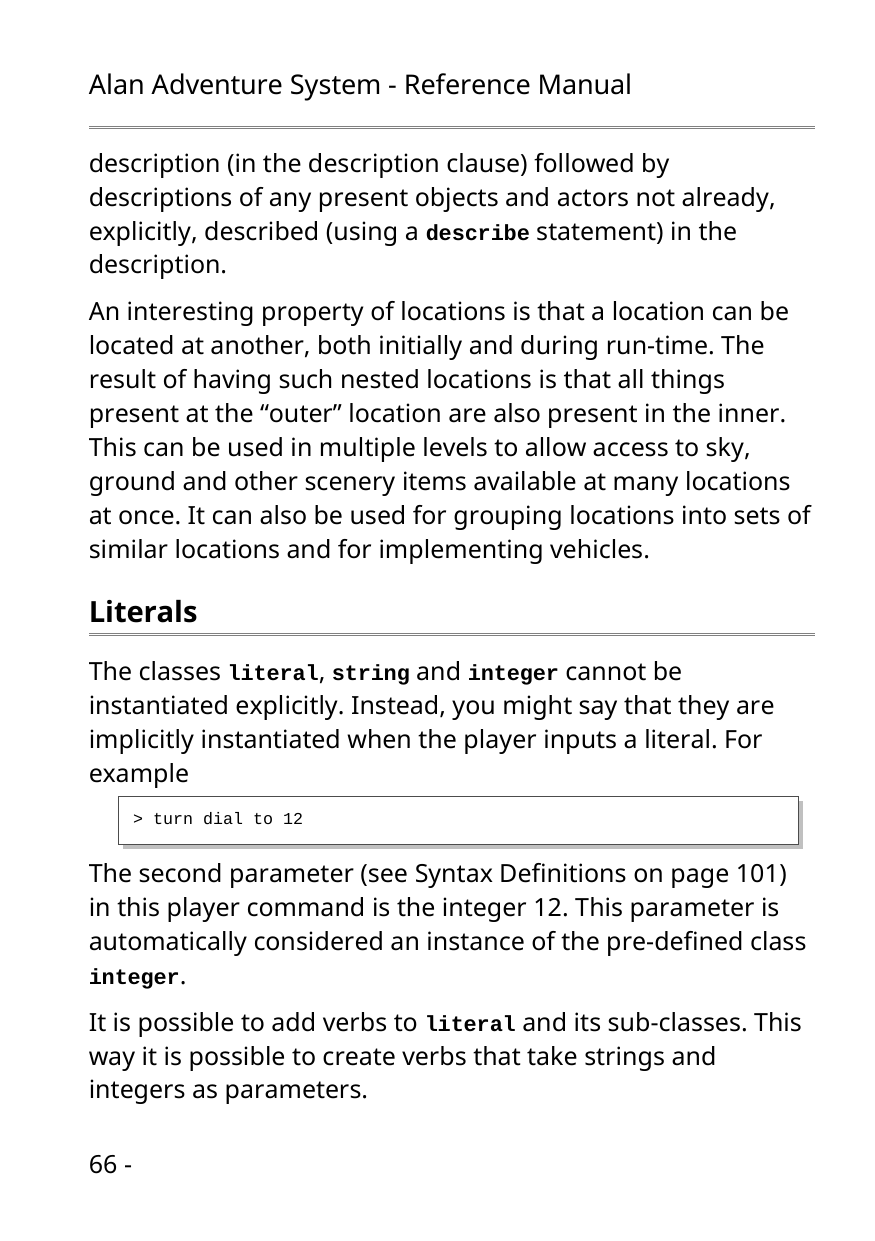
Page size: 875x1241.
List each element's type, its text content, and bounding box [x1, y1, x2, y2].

text > turn dial to 12 [119, 797, 798, 844]
text An interesting property of locations is that a location can be located at another, both initially and during run-time. The result of having such nested locations is that all things present at the “outer” location are also present in the inner. This can be used in multiple levels to allow access to sky, ground and other scenery items available at many locations at once. It can also be used for grouping locations into sets of similar locations and for implementing vehicles. [88, 294, 815, 566]
text The classes literal, string and integer cannot be instantiated explicitly. Instead, you might say that they are implicitly instantiated when the player inputs a literal. For example [88, 654, 815, 790]
text The second parameter (see Syntax Definitions on page 81) in this player command is the integer 12. This parameter is automatically considered an instance of the pre-defined class integer. [88, 856, 815, 992]
subtitle Literals [88, 591, 815, 635]
text description (in the description clause) followed by descriptions of any present objects and actors not already, explicitly, described (using a describe statement) in the description. [88, 146, 815, 281]
text It is possible to add verbs to literal and its sub-classes. This way it is possible to create verbs that take strings and integers as parameters. [88, 1004, 815, 1106]
